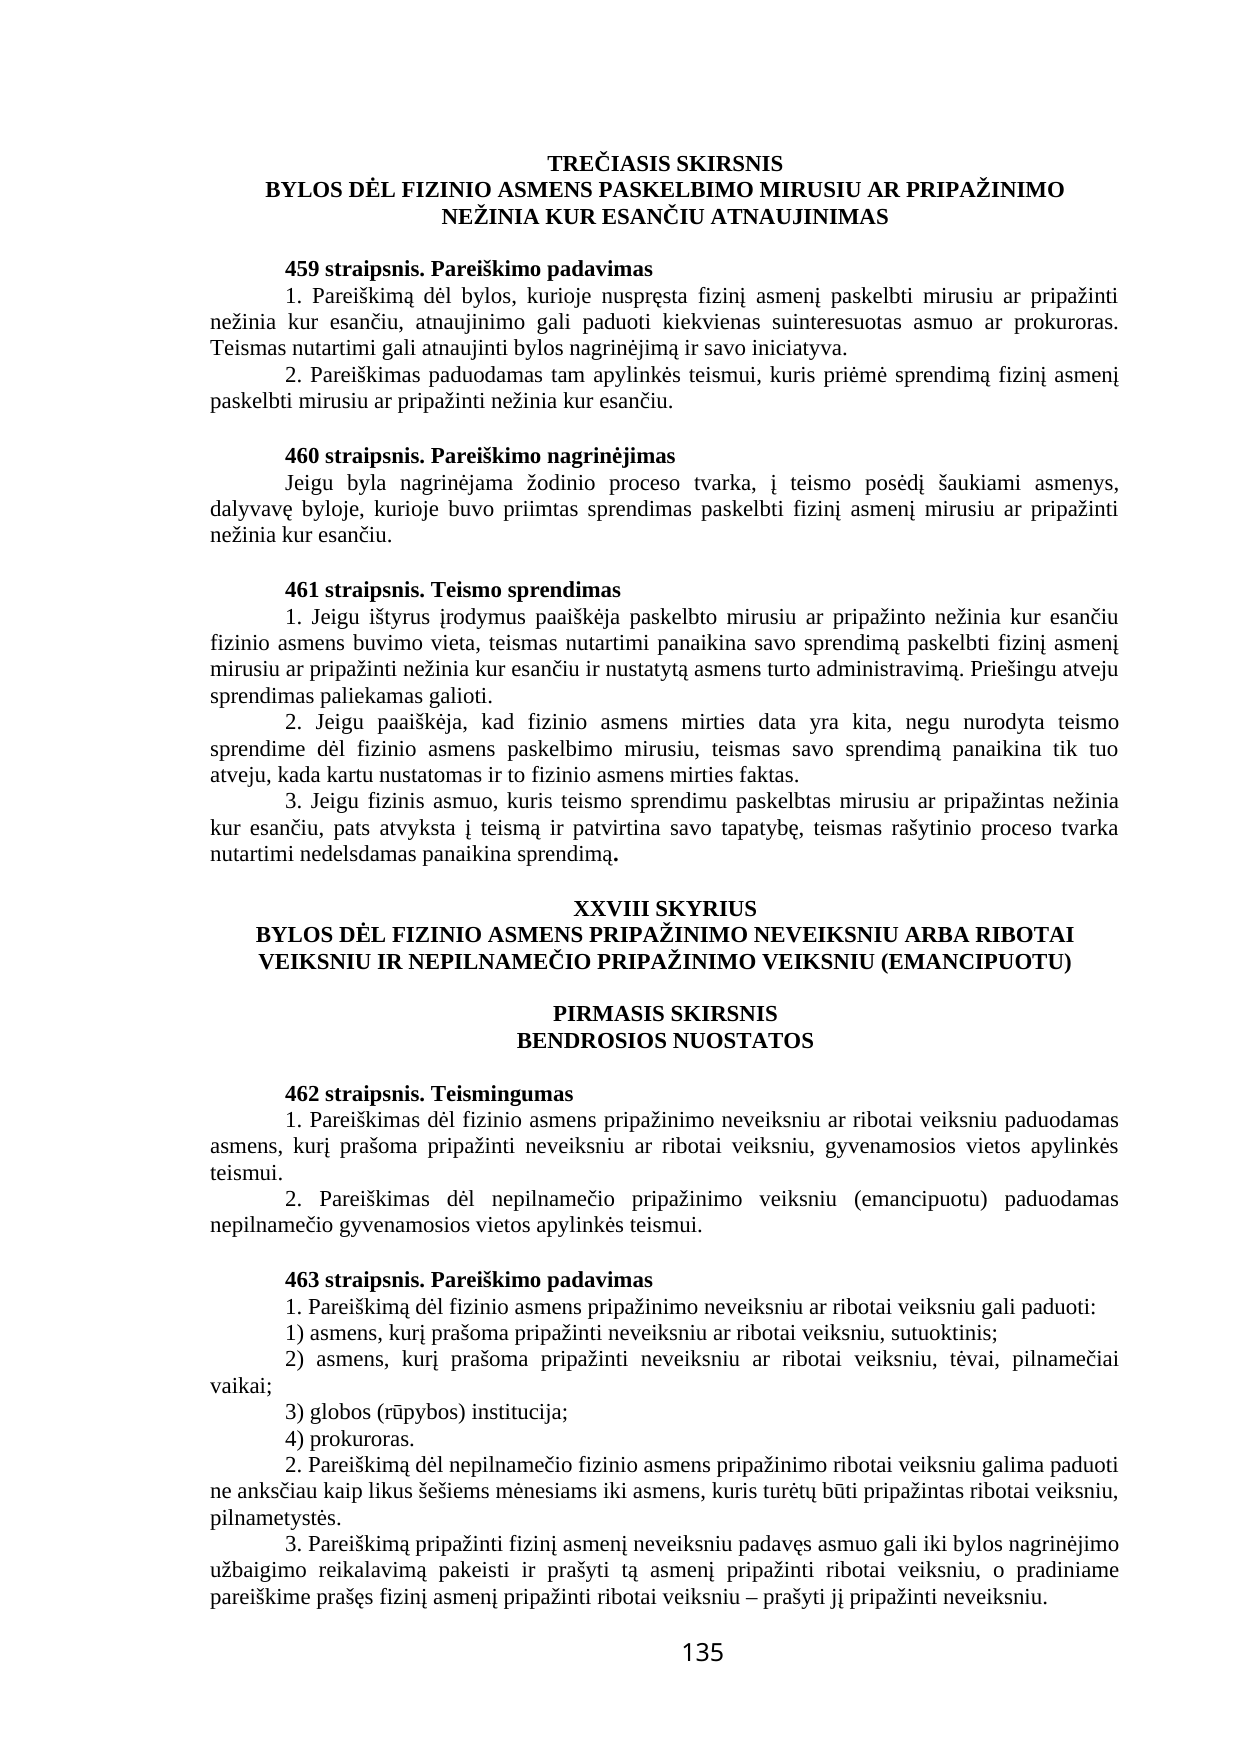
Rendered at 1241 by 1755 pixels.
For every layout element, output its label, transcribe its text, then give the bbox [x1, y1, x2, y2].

text 2) asmens, kurį prašoma pripažinti neveiksniu ar ribotai veiksniu, tėvai, pilnamečiai vaikai; [210, 1346, 1120, 1398]
text 3. Pareiškimą pripažinti fizinį asmenį neveiksniu padavęs asmuo gali iki bylos nagrinėjimo užbaigimo reikalavimą pakeisti ir prašyti tą asmenį pripažinti ribotai veiksniu, o pradiniame pareiškime prašęs fizinį asmenį pripažinti ribotai veiksniu – prašyti jį pripažinti neveiksniu. [210, 1530, 1120, 1609]
text 2. Pareiškimas paduodamas tam apylinkės teismui, kuris priėmė sprendimą fizinį asmenį paskelbti mirusiu ar pripažinti nežinia kur esančiu. [210, 361, 1120, 413]
text 2. Pareiškimą dėl nepilnamečio fizinio asmens pripažinimo ribotai veiksniu galima paduoti ne anksčiau kaip likus šešiems mėnesiams iki asmens, kuris turėtų būti pripažintas ribotai veiksniu, pilnametystės. [210, 1451, 1120, 1530]
text BYLOS DĖL FIZINIO Asmens pripažinimO neveiksniu arba ribotai veiksniu ir nepilnamečio pripažinimO veiksniu (EMANCIPUOTU) [210, 921, 1120, 974]
text 2. Jeigu paaiškėja, kad fizinio asmens mirties data yra kita, negu nurodyta teismo sprendime dėl fizinio asmens paskelbimo mirusiu, teismas savo sprendimą panaikina tik tuo atveju, kada kartu nustatomas ir to fizinio asmens mirties faktas. [210, 708, 1120, 787]
text 1. Pareiškimas dėl fizinio asmens pripažinimo neveiksniu ar ribotai veiksniu paduodamas asmens, kurį prašoma pripažinti neveiksniu ar ribotai veiksniu, gyvenamosios vietos apylinkės teismui. [210, 1106, 1120, 1185]
text 4) prokuroras. [210, 1424, 1120, 1451]
text 3. Jeigu fizinis asmuo, kuris teismo sprendimu paskelbtas mirusiu ar pripažintas nežinia kur esančiu, pats atvyksta į teismą ir patvirtina savo tapatybę, teismas rašytinio proceso tvarka nutartimi nedelsdamas panaikina sprendimą. [210, 787, 1120, 866]
text 463 straipsnis. Pareiškimo padavimas [210, 1266, 1120, 1293]
text Bendrosios nuostatos [210, 1027, 1120, 1053]
text 1. Pareiškimą dėl fizinio asmens pripažinimo neveiksniu ar ribotai veiksniu gali paduoti: [210, 1293, 1120, 1319]
text 1. Pareiškimą dėl bylos, kurioje nuspręsta fizinį asmenį paskelbti mirusiu ar pripažinti nežinia kur esančiu, atnaujinimo gali paduoti kiekvienas suinteresuotas asmuo ar prokuroras. Teismas nutartimi gali atnaujinti bylos nagrinėjimą ir savo iniciatyva. [210, 282, 1120, 361]
text 1. Jeigu ištyrus įrodymus paaiškėja paskelbto mirusiu ar pripažinto nežinia kur esančiu fizinio asmens buvimo vieta, teismas nutartimi panaikina savo sprendimą paskelbti fizinį asmenį mirusiu ar pripažinti nežinia kur esančiu ir nustatytą asmens turto administravimą. Priešingu atveju sprendimas paliekamas galioti. [210, 603, 1120, 708]
text 459 straipsnis. Pareiškimo padavimas [210, 255, 1120, 282]
text 460 straipsnis. Pareiškimo nagrinėjimas [210, 442, 1120, 469]
text Pirmasis skirsnis [210, 1001, 1120, 1027]
text Trečiasis skirsnis [210, 150, 1120, 176]
text 1) asmens, kurį prašoma pripažinti neveiksniu ar ribotai veiksniu, sutuoktinis; [210, 1319, 1120, 1346]
text Jeigu byla nagrinėjama žodinio proceso tvarka, į teismo posėdį šaukiami asmenys, dalyvavę byloje, kurioje buvo priimtas sprendimas paskelbti fizinį asmenį mirusiu ar pripažinti nežinia kur esančiu. [210, 469, 1120, 548]
text 3) globos (rūpybos) institucija; [210, 1398, 1120, 1424]
text nežinia kur esančiu atnaujinimas [210, 203, 1120, 229]
text 462 straipsnis. Teismingumas [210, 1079, 1120, 1106]
text XXVIII skyrius [210, 895, 1120, 921]
text 2. Pareiškimas dėl nepilnamečio pripažinimo veiksniu (emancipuotu) paduodamas nepilnamečio gyvenamosios vietos apylinkės teismui. [210, 1185, 1120, 1238]
text 461 straipsnis. Teismo sprendimas [210, 576, 1120, 603]
text Bylos dėl FIZINIO asmens paskelbimo mirusiu ar pripažinimo [210, 176, 1120, 203]
